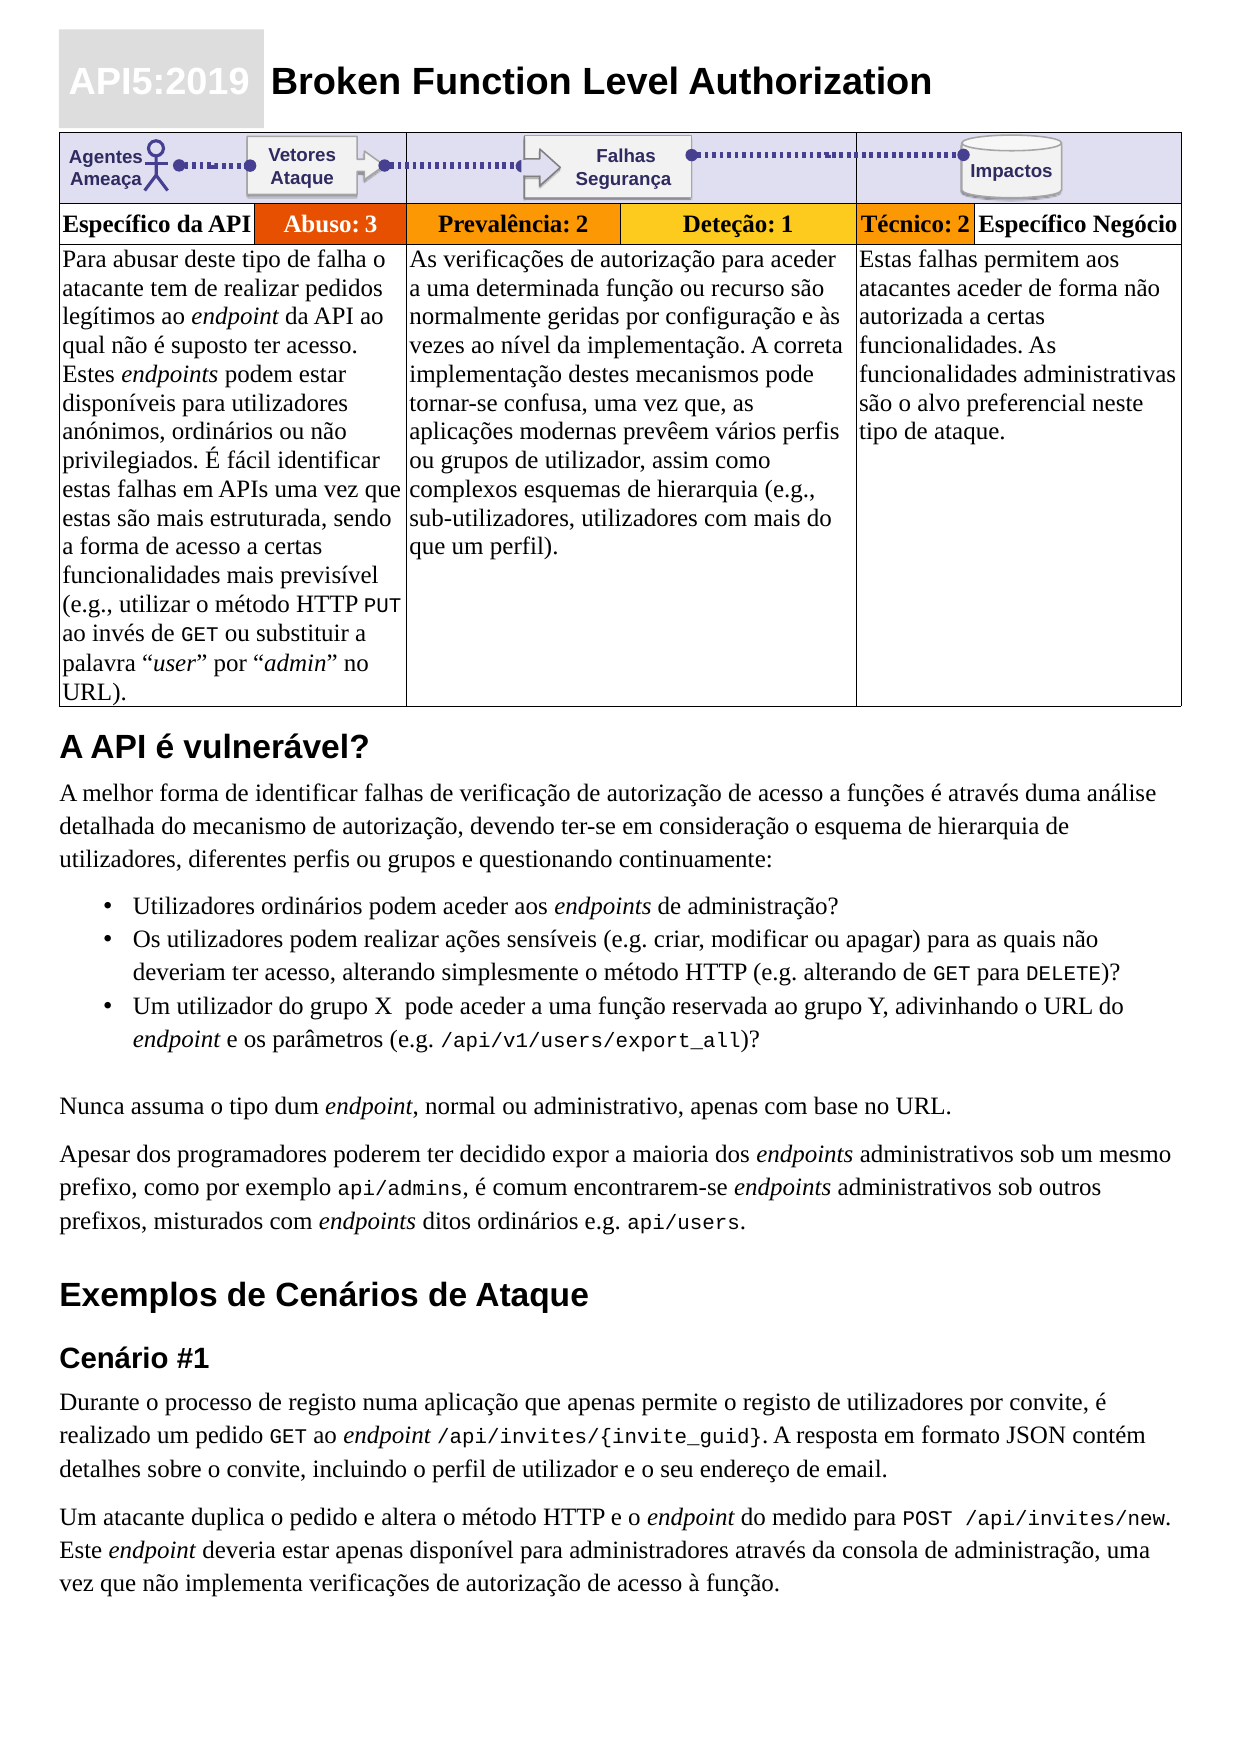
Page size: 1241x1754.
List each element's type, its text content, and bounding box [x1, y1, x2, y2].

table_header [60, 133, 254, 203]
text Durante o processo de registo numa aplicação que apenas permite o registo de utilizadores por convite, é realizado um pedido GET ao endpoint /api/invites/{invite_guid}. A resposta em formato JSON contém detalhes sobre o convite, incluindo o perfil de utilizador e o seu endereço de email. [59, 1387, 1181, 1483]
list Os utilizadores podem realizar ações sensíveis (e.g. criar, modificar ou apagar) para as quais não deveriam ter acesso, alterando simplesmente o método HTTP (e.g. alterando de GET para DELETE)? [103, 924, 1181, 987]
table_cell Técnico: 2 [857, 204, 974, 244]
table_cell Específico Negócio [975, 204, 1181, 244]
table_header [407, 133, 620, 203]
table_cell Específico da API [60, 204, 254, 244]
text Apesar dos programadores poderem ter decidido expor a maioria dos endpoints administrativos sob um mesmo prefixo, como por exemplo api/admins, é comum encontrarem-se endpoints administrativos sob outros prefixos, misturados com endpoints ditos ordinários e.g. api/users. [59, 1139, 1181, 1235]
table_cell As verificações de autorização para aceder a uma determinada função ou recurso são normalmente geridas por configuração e às vezes ao nível da implementação. A correta implementação destes mecanismos pode tornar-se confusa, uma vez que, as aplicações modernas prevêem vários perfis ou grupos de utilizador, assim como complexos esquemas de hierarquia (e.g., sub-utilizadores, utilizadores com mais do que um perfil). [407, 245, 856, 706]
text Nunca assuma o tipo dum endpoint, normal ou administrativo, apenas com base no URL. [59, 1091, 1181, 1120]
table_cell Deteção: 1 [621, 204, 856, 244]
text Um atacante duplica o pedido e altera o método HTTP e o endpoint do medido para POST /api/invites/new. Este endpoint deveria estar apenas disponível para administradores através da consola de administração, uma vez que não implementa verificações de autorização de acesso à função. [59, 1502, 1181, 1597]
list Um utilizador do grupo X pode aceder a uma função reservada ao grupo Y, adivinhando o URL do endpoint e os parâmetros (e.g. /api/v1/users/export_all)? [103, 991, 1181, 1054]
table_cell Estas falhas permitem aos atacantes aceder de forma não autorizada a certas funcionalidades. As funcionalidades administrativas são o alvo preferencial neste tipo de ataque. [857, 245, 1181, 706]
subtitle Cenário #1 [59, 1341, 1181, 1375]
table_header [620, 133, 856, 203]
table_header [857, 133, 974, 203]
table_header [974, 133, 1181, 203]
subtitle Exemplos de Cenários de Ataque [59, 1275, 1181, 1314]
table_cell Para abusar deste tipo de falha o atacante tem de realizar pedidos legítimos ao endpoint da API ao qual não é suposto ter acesso. Estes endpoints podem estar disponíveis para utilizadores anónimos, ordinários ou não privilegiados. É fácil identificar estas falhas em APIs uma vez que estas são mais estruturada, sendo a forma de acesso a certas funcionalidades mais previsível (e.g., utilizar o método HTTP PUT ao invés de GET ou substituir a palavra “user” por “admin” no URL). [60, 245, 406, 706]
subtitle A API é vulnerável? [59, 727, 1181, 765]
text A melhor forma de identificar falhas de verificação de autorização de acesso a funções é através duma análise detalhada do mecanismo de autorização, devendo ter-se em consideração o esquema de hierarquia de utilizadores, diferentes perfis ou grupos e questionando continuamente: [59, 778, 1181, 872]
table_cell Prevalência: 2 [407, 204, 620, 244]
table_header [254, 133, 406, 203]
list Utilizadores ordinários podem aceder aos endpoints de administração? [103, 891, 1181, 920]
table_cell Abuso: 3 [255, 204, 406, 244]
